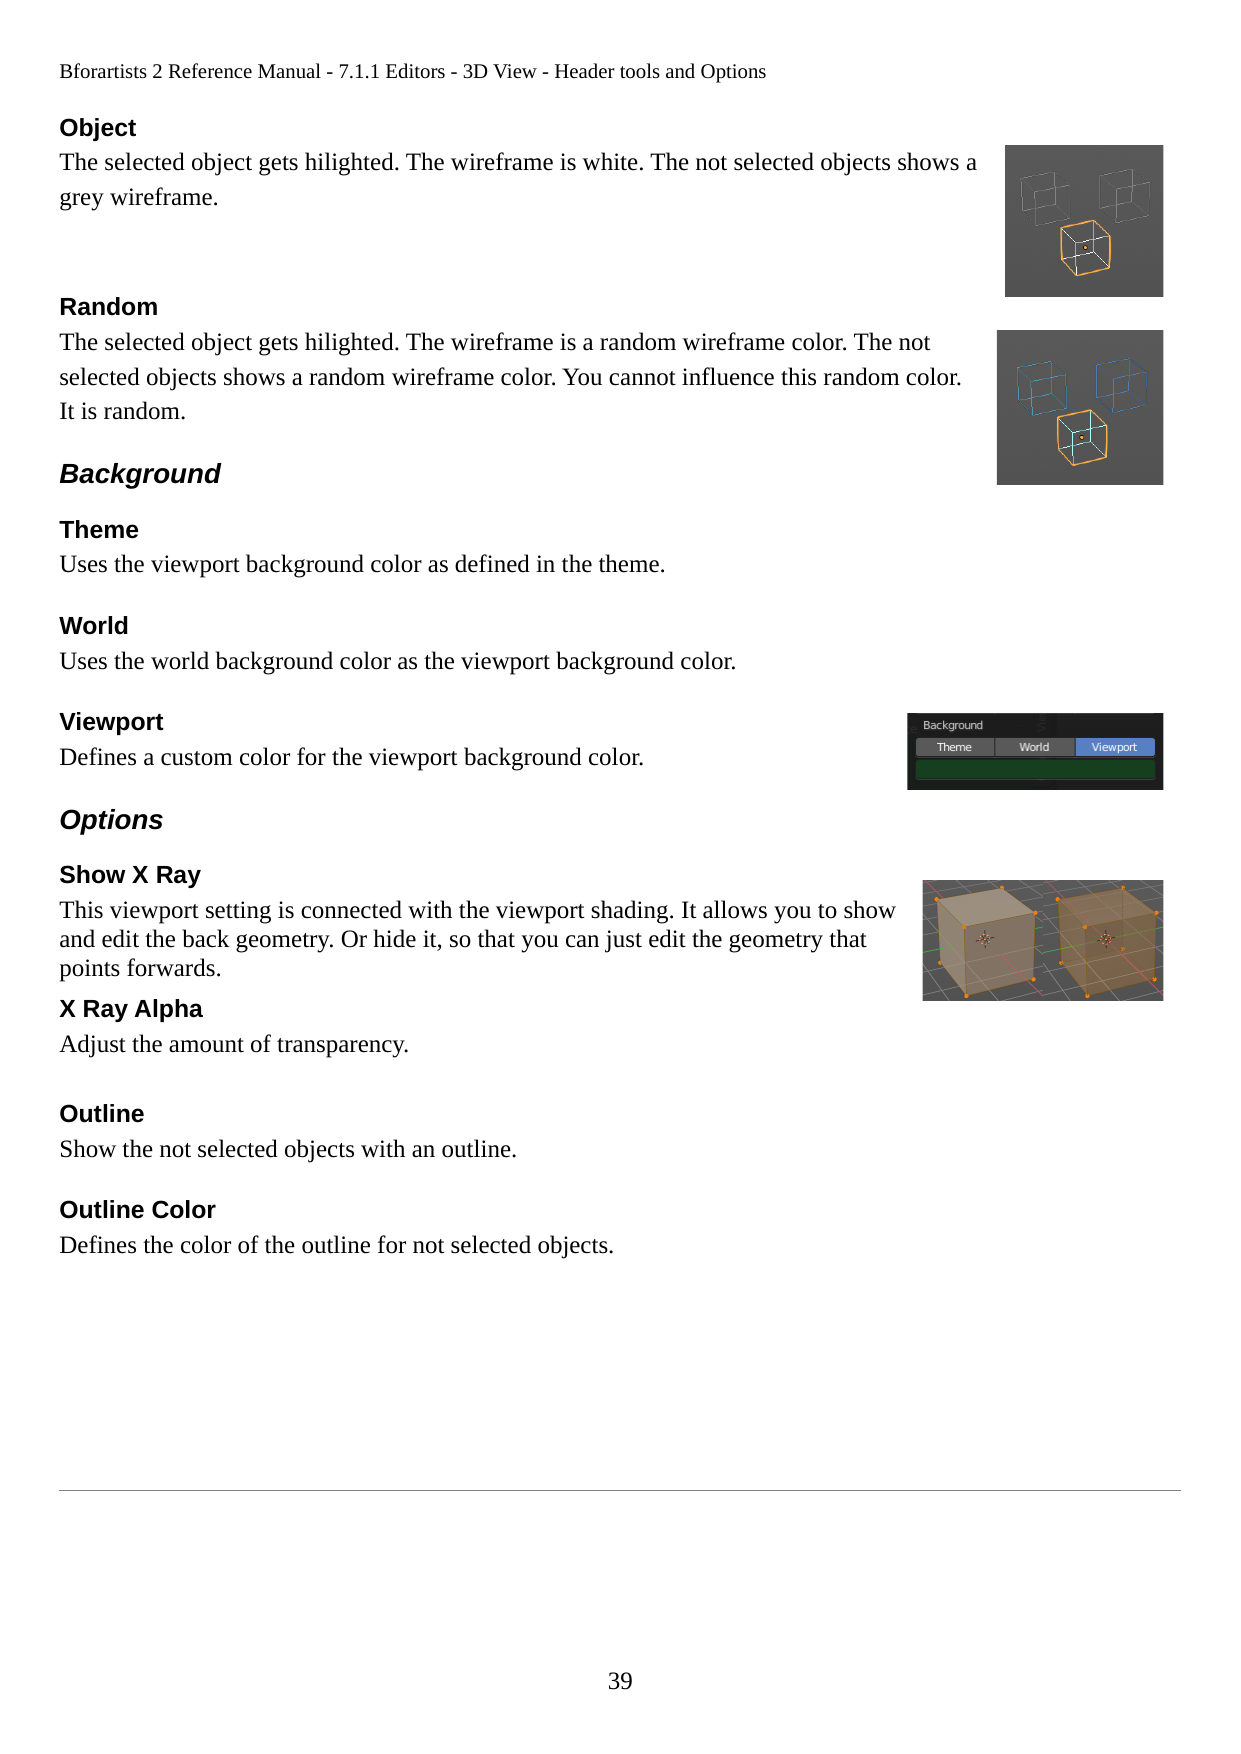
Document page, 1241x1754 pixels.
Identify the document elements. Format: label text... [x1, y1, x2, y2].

subtitle Object [59, 113, 1181, 141]
text Uses the viewport background color as defined in the theme. [59, 549, 1181, 578]
text This viewport setting is connected with the viewport shading. It allows you to show and edit the back geometry. Or hide it, so that you can just edit the geometry that points forwards. [59, 895, 922, 982]
text Defines the color of the outline for not selected objects. [59, 1230, 1181, 1259]
picture [907, 713, 1164, 790]
subtitle Show X Ray [59, 861, 1181, 889]
text Defines a custom color for the viewport background color. [59, 742, 907, 771]
subtitle Background [59, 458, 1181, 490]
subtitle World [59, 611, 1181, 639]
subtitle Theme [59, 515, 1181, 543]
text Adjust the amount of transparency. [59, 1029, 1181, 1058]
subtitle Viewport [59, 707, 1181, 736]
subtitle Options [59, 804, 1181, 836]
text Show the not selected objects with an outline. [59, 1134, 1181, 1162]
text Uses the world background color as the viewport background color. [59, 646, 1181, 674]
subtitle Outline Color [59, 1195, 1181, 1224]
picture [1005, 145, 1164, 297]
subtitle X Ray Alpha [59, 994, 1181, 1023]
subtitle Random [59, 292, 1181, 321]
picture [922, 880, 1164, 1001]
subtitle Outline [59, 1099, 1181, 1127]
text The selected object gets hilighted. The wireframe is a random wireframe color. The not selected objects shows a random wireframe color. You cannot influence this random color. It is random. [59, 327, 1181, 425]
picture [996, 330, 1164, 485]
text The selected object gets hilighted. The wireframe is white. The not selected objects shows a grey wireframe. [59, 147, 1005, 211]
